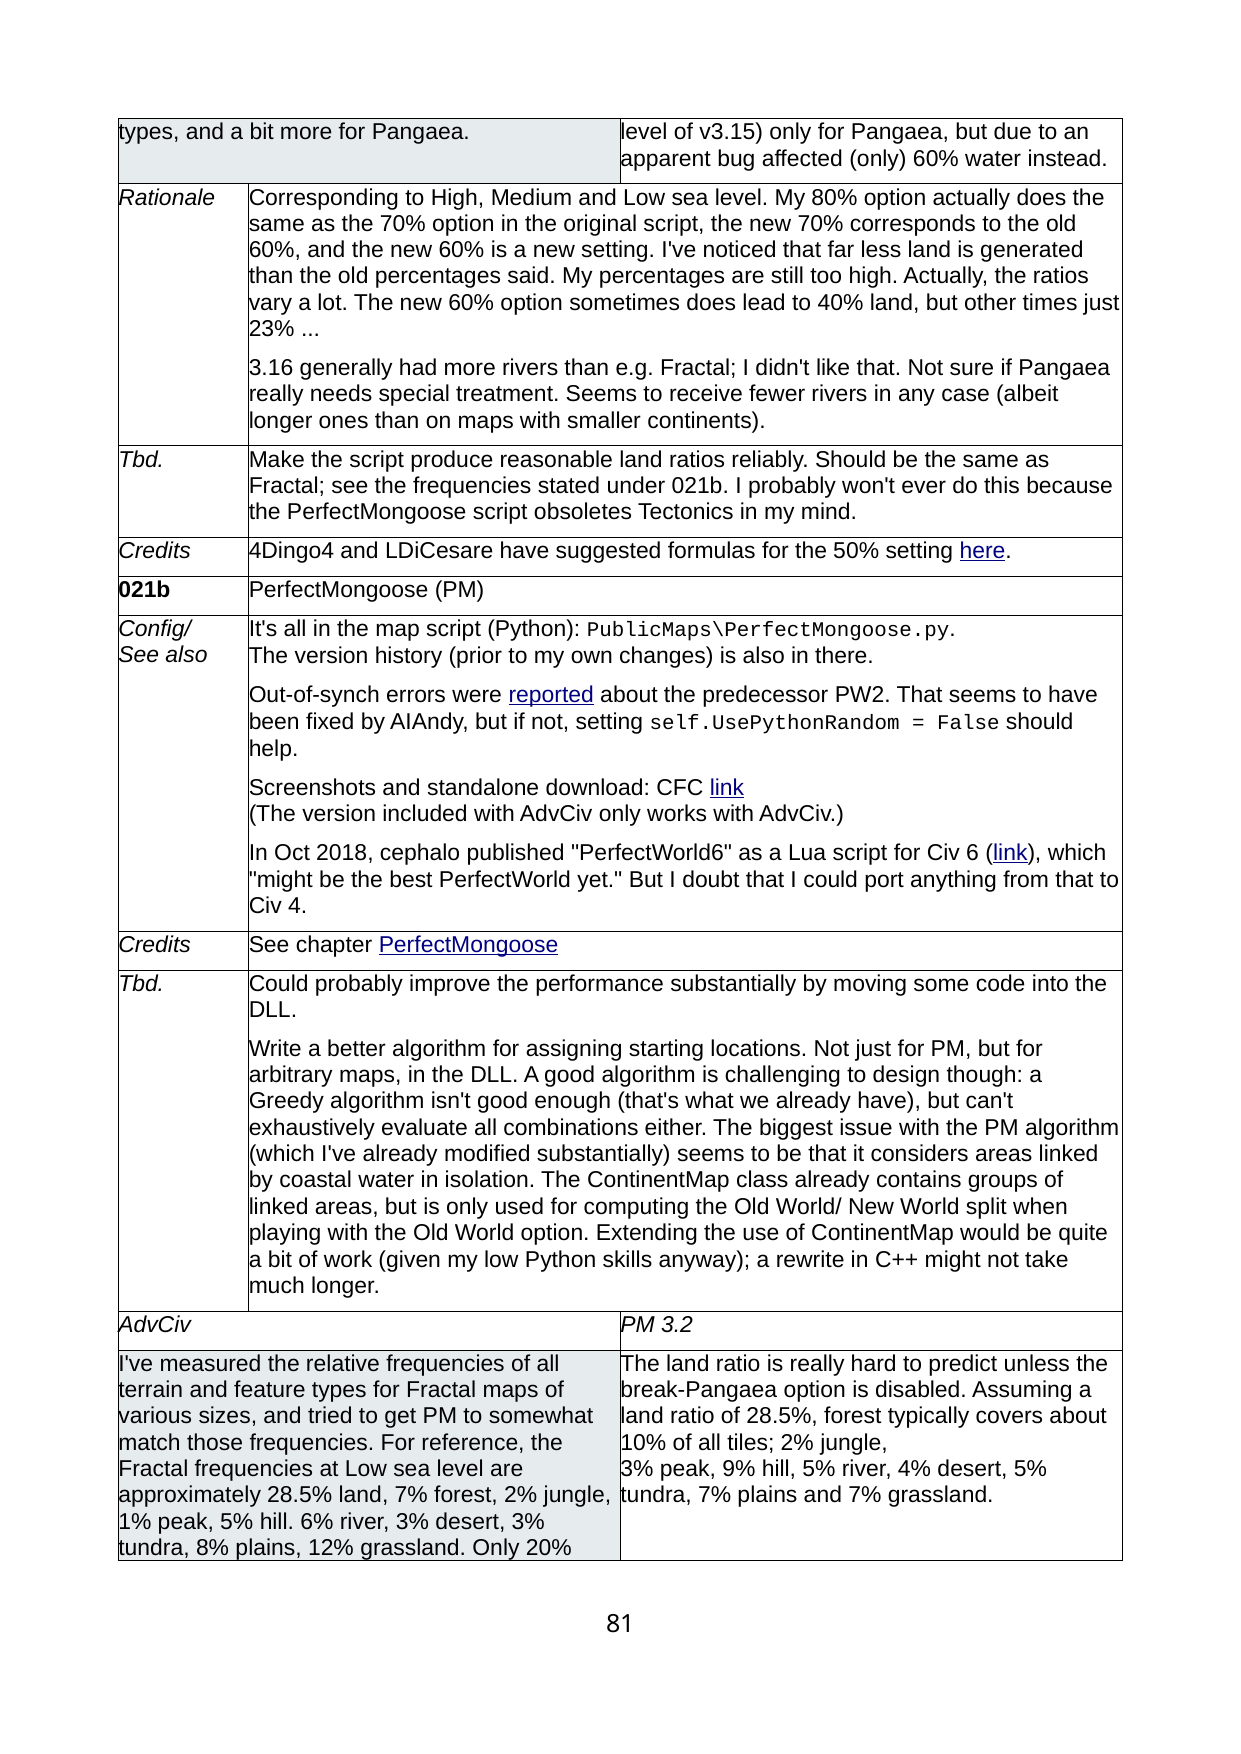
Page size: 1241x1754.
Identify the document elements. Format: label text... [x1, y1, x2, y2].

table_cell 4Dingo4 and LDiCesare have suggested formulas for the 50% setting here. [249, 538, 1122, 576]
table_cell Credits [119, 538, 248, 576]
table_cell Make the script produce reasonable land ratios reliably. Should be the same as Fractal; see the frequencies stated under 021b. I probably won't ever do this because the PerfectMongoose script obsoletes Tectonics in my mind. [249, 446, 1122, 537]
table_cell Rationale [119, 184, 248, 445]
table_cell Config/ See also [119, 616, 248, 931]
table_cell PM 3.2 [621, 1312, 1122, 1349]
table_cell Tbd. [119, 971, 248, 1311]
table_cell level of v3.15) only for Pangaea, but due to an apparent bug affected (only) 60% water instead. [621, 119, 1122, 183]
table_cell The land ratio is really hard to predict unless the break-Pangaea option is disabled. Assuming a land ratio of 28.5%, forest typically covers about 10% of all tiles; 2% jungle, 3% peak, 9% hill, 5% river, 4% desert, 5% tundra, 7% plains and 7% grassland. [621, 1351, 1122, 1560]
table_cell Credits [119, 932, 248, 969]
table_cell 021b [119, 577, 248, 615]
table_cell types, and a bit more for Pangaea. [119, 119, 620, 183]
table_cell It's all in the map script (Python): PublicMaps\PerfectMongoose.py. The version history (prior to my own changes) is also in there. Out-of-synch errors were reported about the predecessor PW2. That seems to have been fixed by AIAndy, but if not, setting self.UsePythonRandom = False should help. Screenshots and standalone download: CFC link (The version included with AdvCiv only works with AdvCiv.) In Oct 2018, cephalo published "PerfectWorld6" as a Lua script for Civ 6 (link), which "might be the best PerfectWorld yet." But I doubt that I could port anything from that to Civ 4. [249, 616, 1122, 931]
table_cell I've measured the relative frequencies of all terrain and feature types for Fractal maps of various sizes, and tried to get PM to somewhat match those frequencies. For reference, the Fractal frequencies at Low sea level are approximately 28.5% land, 7% forest, 2% jungle, 1% peak, 5% hill. 6% river, 3% desert, 3% tundra, 8% plains, 12% grassland. Only 20% [119, 1351, 620, 1560]
table_cell PerfectMongoose (PM) [249, 577, 1122, 615]
table_cell Corresponding to High, Medium and Low sea level. My 80% option actually does the same as the 70% option in the original script, the new 70% corresponds to the old 60%, and the new 60% is a new setting. I've noticed that far less land is generated than the old percentages said. My percentages are still too high. Actually, the ratios vary a lot. The new 60% option sometimes does lead to 40% land, but other times just 23% ... 3.16 generally had more rivers than e.g. Fractal; I didn't like that. Not sure if Pangaea really needs special treatment. Seems to receive fewer rivers in any case (albeit longer ones than on maps with smaller continents). [249, 184, 1122, 445]
table_cell Could probably improve the performance substantially by moving some code into the DLL. Write a better algorithm for assigning starting locations. Not just for PM, but for arbitrary maps, in the DLL. A good algorithm is challenging to design though: a Greedy algorithm isn't good enough (that's what we already have), but can't exhaustively evaluate all combinations either. The biggest issue with the PM algorithm (which I've already modified substantially) seems to be that it considers areas linked by coastal water in isolation. The ContinentMap class already contains groups of linked areas, but is only used for computing the Old World/ New World split when playing with the Old World option. Extending the use of ContinentMap would be quite a bit of work (given my low Python skills anyway); a rewrite in C++ might not take much longer. [249, 971, 1122, 1311]
table_cell See chapter PerfectMongoose [249, 932, 1122, 969]
table_cell AdvCiv [119, 1312, 620, 1349]
table_cell Tbd. [119, 446, 248, 537]
